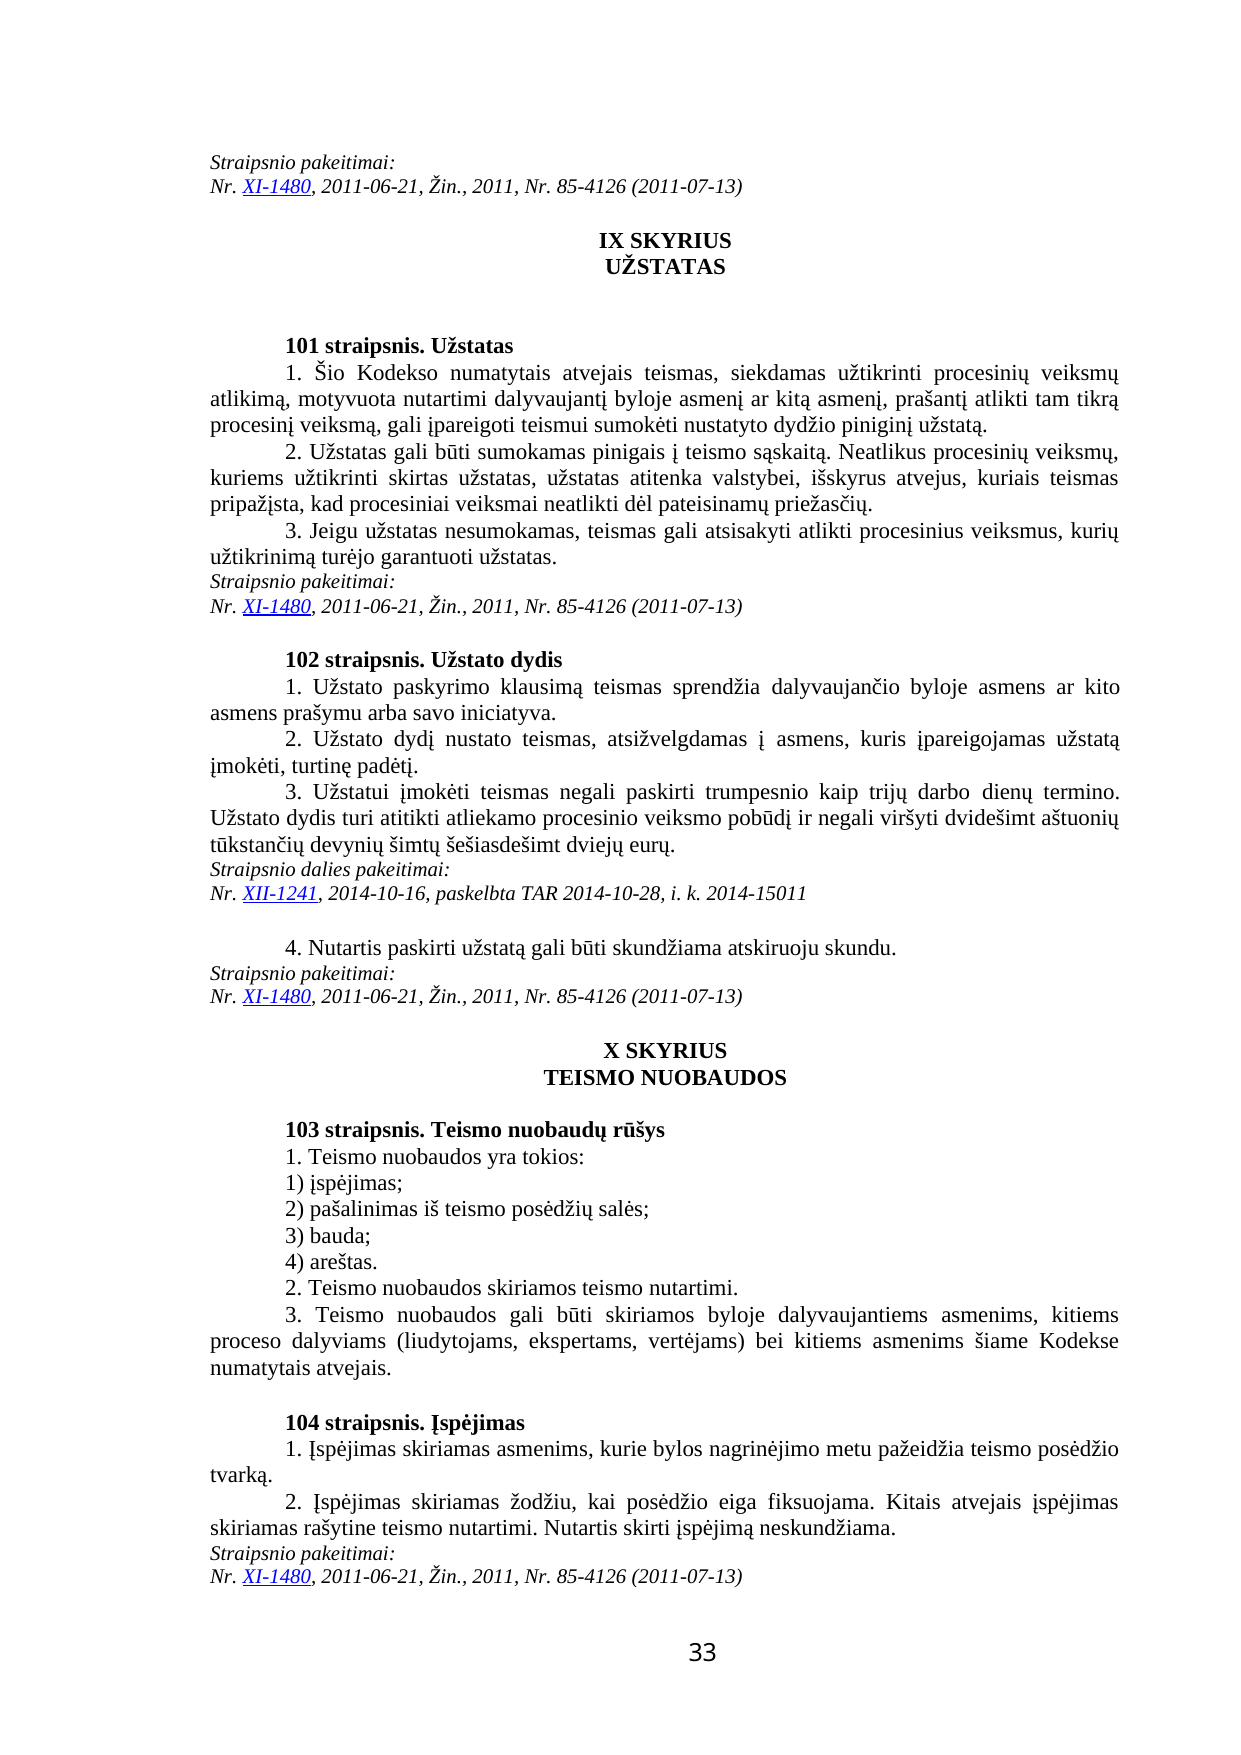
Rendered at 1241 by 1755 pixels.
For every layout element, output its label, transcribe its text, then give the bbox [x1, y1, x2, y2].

text Straipsnio pakeitimai: [210, 960, 1120, 984]
text 2. Įspėjimas skiriamas žodžiu, kai posėdžio eiga fiksuojama. Kitais atvejais įspėjimas skiriamas rašytine teismo nutartimi. Nutartis skirti įspėjimą neskundžiama. [210, 1488, 1120, 1540]
text 2. Užstatas gali būti sumokamas pinigais į teismo sąskaitą. Neatlikus procesinių veiksmų, kuriems užtikrinti skirtas užstatas, užstatas atitenka valstybei, išskyrus atvejus, kuriais teismas pripažįsta, kad procesiniai veiksmai neatlikti dėl pateisinamų priežasčių. [210, 438, 1120, 517]
subtitle X skyrius [210, 1037, 1120, 1064]
text 102 straipsnis. Užstato dydis [210, 646, 1120, 673]
text Nr. XI-1480, 2011-06-21, Žin., 2011, Nr. 85-4126 (2011-07-13) [210, 593, 1120, 618]
text 1. Teismo nuobaudos yra tokios: [210, 1143, 1120, 1169]
text 4. Nutartis paskirti užstatą gali būti skundžiama atskiruoju skundu. [210, 934, 1120, 960]
text 2. Užstato dydį nustato teismas, atsižvelgdamas į asmens, kuris įpareigojamas užstatą įmokėti, turtinę padėtį. [210, 725, 1120, 778]
text Straipsnio pakeitimai: [210, 1540, 1120, 1564]
text 101 straipsnis. Užstatas [210, 332, 1120, 359]
text Nr. XI-1480, 2011-06-21, Žin., 2011, Nr. 85-4126 (2011-07-13) [210, 1564, 1120, 1588]
text 1. Šio Kodekso numatytais atvejais teismas, siekdamas užtikrinti procesinių veiksmų atlikimą, motyvuota nutartimi dalyvaujantį byloje asmenį ar kitą asmenį, prašantį atlikti tam tikrą procesinį veiksmą, gali įpareigoti teismui sumokėti nustatyto dydžio piniginį užstatą. [210, 359, 1120, 438]
text Nr. XII-1241, 2014-10-16, paskelbta TAR 2014-10-28, i. k. 2014-15011 [210, 881, 1120, 905]
text 2. Teismo nuobaudos skiriamos teismo nutartimi. [210, 1274, 1120, 1301]
text 3. Jeigu užstatas nesumokamas, teismas gali atsisakyti atlikti procesinius veiksmus, kurių užtikrinimą turėjo garantuoti užstatas. [210, 517, 1120, 569]
text Straipsnio pakeitimai: [210, 569, 1120, 593]
text 104 straipsnis. Įspėjimas [210, 1409, 1120, 1435]
text Straipsnio dalies pakeitimai: [210, 857, 1120, 881]
text 3. Teismo nuobaudos gali būti skiriamos byloje dalyvaujantiems asmenims, kitiems proceso dalyviams (liudytojams, ekspertams, vertėjams) bei kitiems asmenims šiame Kodekse numatytais atvejais. [210, 1301, 1120, 1380]
subtitle IX skyrius [210, 227, 1120, 253]
text Straipsnio pakeitimai: [210, 150, 1120, 174]
text 1. Užstato paskyrimo klausimą teismas sprendžia dalyvaujančio byloje asmens ar kito asmens prašymu arba savo iniciatyva. [210, 673, 1120, 725]
text Teismo nuobaudos [210, 1064, 1120, 1090]
text 3. Užstatui įmokėti teismas negali paskirti trumpesnio kaip trijų darbo dienų termino. Užstato dydis turi atitikti atliekamo procesinio veiksmo pobūdį ir negali viršyti dvidešimt aštuonių tūkstančių devynių šimtų šešiasdešimt dviejų eurų. [210, 778, 1120, 857]
text 1. Įspėjimas skiriamas asmenims, kurie bylos nagrinėjimo metu pažeidžia teismo posėdžio tvarką. [210, 1435, 1120, 1488]
text 4) areštas. [210, 1248, 1120, 1274]
text Nr. XI-1480, 2011-06-21, Žin., 2011, Nr. 85-4126 (2011-07-13) [210, 174, 1120, 198]
text Nr. XI-1480, 2011-06-21, Žin., 2011, Nr. 85-4126 (2011-07-13) [210, 984, 1120, 1008]
text 3) bauda; [210, 1222, 1120, 1248]
text 2) pašalinimas iš teismo posėdžių salės; [210, 1195, 1120, 1222]
text 103 straipsnis. Teismo nuobaudų rūšys [210, 1116, 1120, 1143]
text Užstatas [210, 253, 1120, 279]
text 1) įspėjimas; [210, 1169, 1120, 1195]
